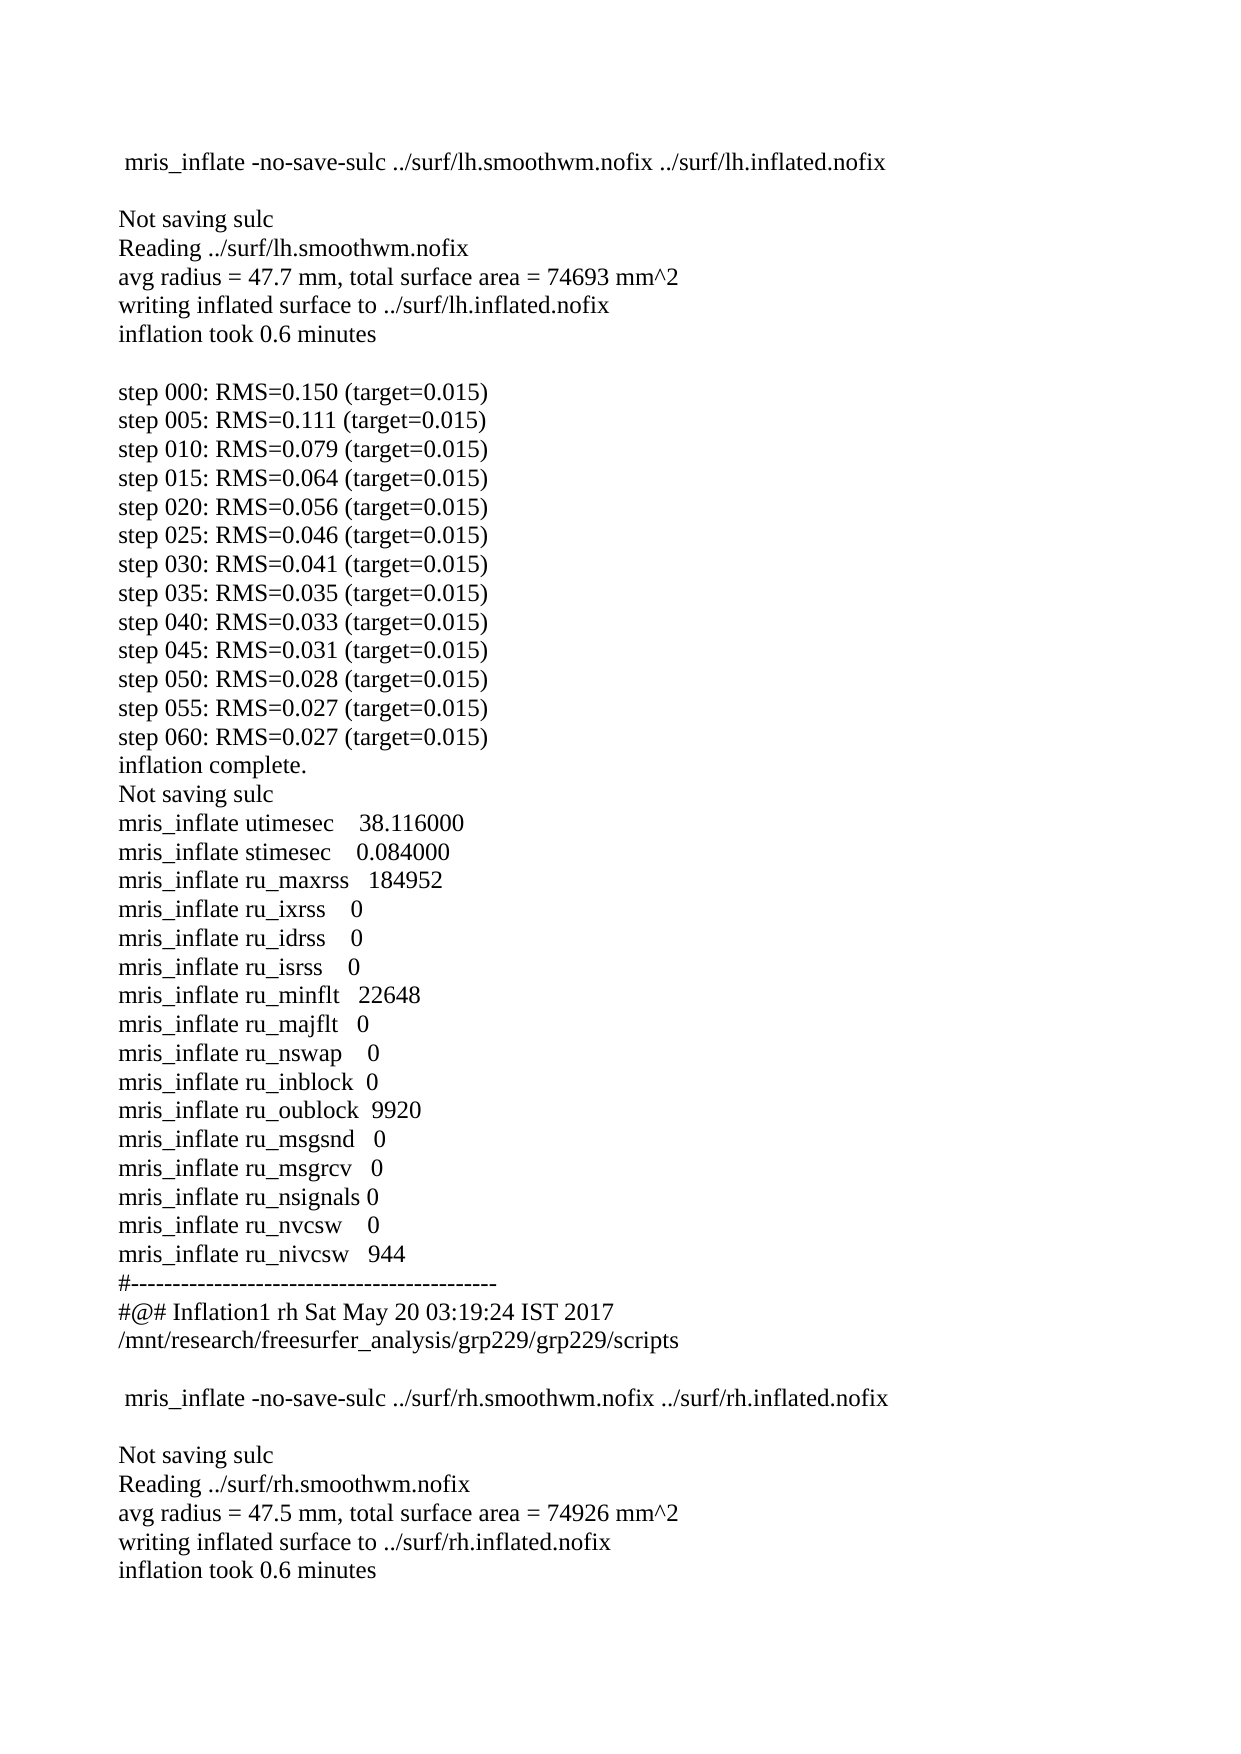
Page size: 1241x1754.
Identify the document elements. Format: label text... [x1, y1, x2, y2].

text step 020: RMS=0.056 (target=0.015) [118, 492, 1122, 521]
text step 000: RMS=0.150 (target=0.015) [118, 377, 1122, 406]
text Not saving sulc [118, 204, 1122, 233]
text step 050: RMS=0.028 (target=0.015) [118, 664, 1122, 693]
text #-------------------------------------------- [118, 1268, 1122, 1297]
text writing inflated surface to ../surf/lh.inflated.nofix [118, 291, 1122, 319]
text step 010: RMS=0.079 (target=0.015) [118, 434, 1122, 463]
text mris_inflate ru_inblock 0 [118, 1067, 1122, 1096]
text mris_inflate ru_msgsnd 0 [118, 1124, 1122, 1153]
text mris_inflate ru_ixrss 0 [118, 894, 1122, 923]
text mris_inflate ru_isrss 0 [118, 952, 1122, 981]
text inflation complete. [118, 751, 1122, 779]
text mris_inflate ru_nvcsw 0 [118, 1211, 1122, 1239]
text Not saving sulc [118, 1441, 1122, 1469]
text inflation took 0.6 minutes [118, 1556, 1122, 1584]
text mris_inflate utimesec 38.116000 [118, 808, 1122, 837]
text mris_inflate ru_nswap 0 [118, 1038, 1122, 1067]
text mris_inflate -no-save-sulc ../surf/lh.smoothwm.nofix ../surf/lh.inflated.nofix [118, 147, 1122, 176]
text mris_inflate ru_minflt 22648 [118, 981, 1122, 1009]
text mris_inflate ru_maxrss 184952 [118, 866, 1122, 894]
text mris_inflate ru_oublock 9920 [118, 1096, 1122, 1124]
text Reading ../surf/rh.smoothwm.nofix [118, 1469, 1122, 1498]
text writing inflated surface to ../surf/rh.inflated.nofix [118, 1527, 1122, 1556]
text step 040: RMS=0.033 (target=0.015) [118, 607, 1122, 636]
text #@# Inflation1 rh Sat May 20 03:19:24 IST 2017 [118, 1297, 1122, 1326]
text step 030: RMS=0.041 (target=0.015) [118, 549, 1122, 578]
text step 025: RMS=0.046 (target=0.015) [118, 521, 1122, 549]
text step 055: RMS=0.027 (target=0.015) [118, 693, 1122, 722]
text mris_inflate ru_majflt 0 [118, 1009, 1122, 1038]
text inflation took 0.6 minutes [118, 319, 1122, 348]
text mris_inflate ru_idrss 0 [118, 923, 1122, 952]
text step 045: RMS=0.031 (target=0.015) [118, 636, 1122, 664]
text mris_inflate stimesec 0.084000 [118, 837, 1122, 866]
text Reading ../surf/lh.smoothwm.nofix [118, 233, 1122, 262]
text mris_inflate ru_nsignals 0 [118, 1182, 1122, 1211]
text step 015: RMS=0.064 (target=0.015) [118, 463, 1122, 492]
text step 005: RMS=0.111 (target=0.015) [118, 406, 1122, 434]
text mris_inflate -no-save-sulc ../surf/rh.smoothwm.nofix ../surf/rh.inflated.nofix [118, 1383, 1122, 1412]
text avg radius = 47.5 mm, total surface area = 74926 mm^2 [118, 1498, 1122, 1527]
text step 035: RMS=0.035 (target=0.015) [118, 578, 1122, 607]
text Not saving sulc [118, 779, 1122, 808]
text /mnt/research/freesurfer_analysis/grp229/grp229/scripts [118, 1326, 1122, 1354]
text mris_inflate ru_nivcsw 944 [118, 1239, 1122, 1268]
text avg radius = 47.7 mm, total surface area = 74693 mm^2 [118, 262, 1122, 291]
text step 060: RMS=0.027 (target=0.015) [118, 722, 1122, 751]
text mris_inflate ru_msgrcv 0 [118, 1153, 1122, 1182]
